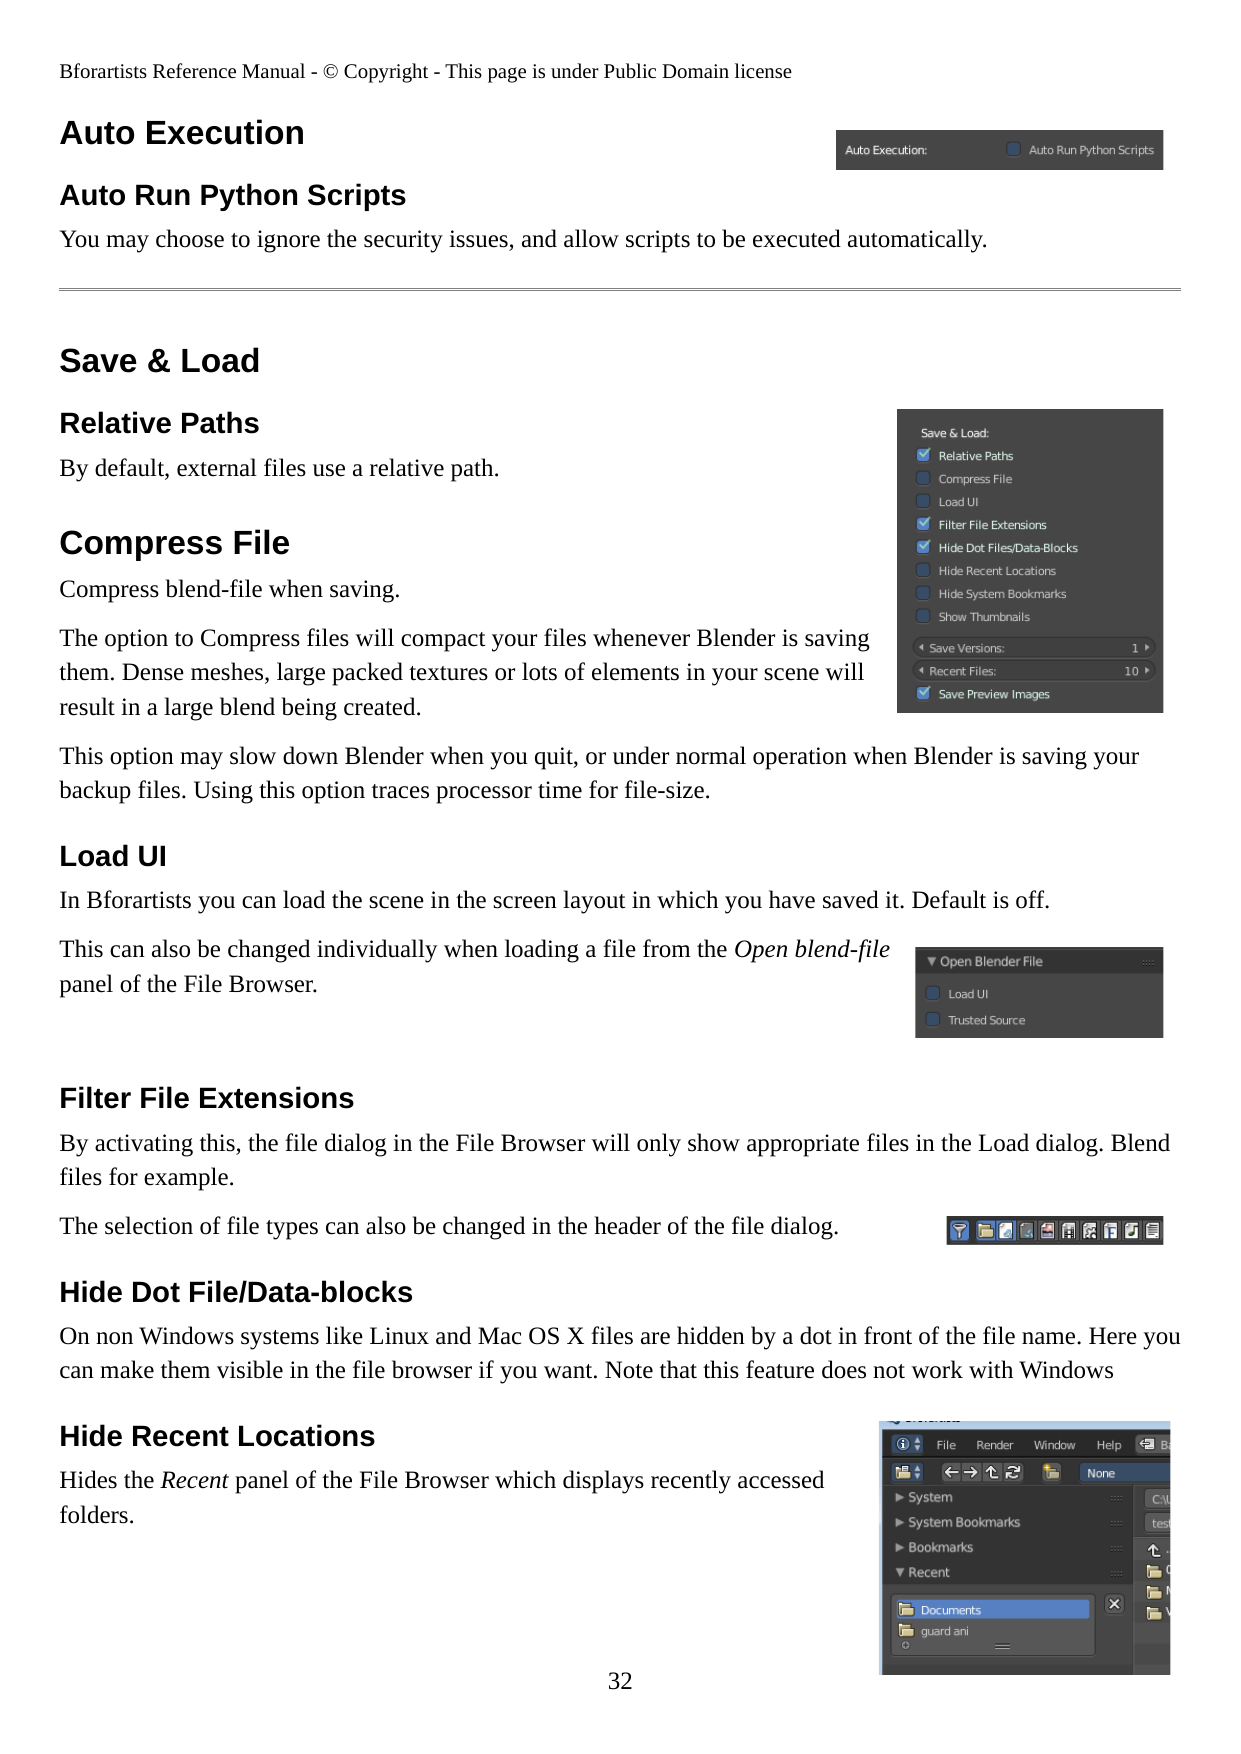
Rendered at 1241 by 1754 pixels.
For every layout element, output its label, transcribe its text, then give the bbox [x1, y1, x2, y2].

subtitle Filter File Extensions [59, 1081, 1181, 1115]
subtitle Compress File [59, 522, 897, 561]
subtitle Load UI [59, 839, 1181, 873]
text You may choose to ignore the security issues, and allow scripts to be executed automatically. [59, 224, 1181, 253]
subtitle Auto Execution [59, 113, 1181, 151]
text This can also be changed individually when loading a file from the Open blend-file panel of the File Browser. [59, 934, 1181, 997]
subtitle [1164, 522, 1181, 561]
text Hides the Recent panel of the File Browser which displays recently accessed folders. [59, 1465, 878, 1529]
subtitle Hide Dot File/Data-blocks [59, 1275, 1181, 1308]
text On non Windows systems like Linux and Mac OS X files are hidden by a dot in front of the file name. Here you can make them visible in the file browser if you want. Note that this feature does not work with Windows [59, 1321, 1181, 1384]
text In Bforartists you can load the scene in the screen layout in which you have saved it. Default is off. [59, 885, 1181, 914]
subtitle Relative Paths [59, 406, 1181, 440]
picture [946, 1216, 1164, 1245]
subtitle Save & Load [59, 341, 1181, 379]
text By activating this, the file dialog in the File Browser will only show appropriate files in the Load dialog. Blend files for example. [59, 1128, 1181, 1191]
text This option may slow down Blender when you quit, or under normal operation when Blender is saving your backup files. Using this option traces processor time for file-size. [59, 741, 1181, 804]
picture [915, 947, 1164, 1038]
text The selection of file types can also be changed in the header of the file dialog. [59, 1211, 1181, 1240]
text By default, external files use a relative path. [59, 453, 897, 481]
text Compress blend-file when saving. [59, 574, 897, 602]
picture [897, 409, 1164, 713]
picture [836, 130, 1164, 170]
subtitle Auto Run Python Scripts [59, 178, 1181, 212]
subtitle Hide Recent Locations [59, 1419, 1181, 1453]
picture [878, 1421, 1171, 1675]
text The option to Compress files will compact your files whenever Blender is saving them. Dense meshes, large packed textures or lots of elements in your scene will result in a large blend being created. [59, 623, 1181, 720]
